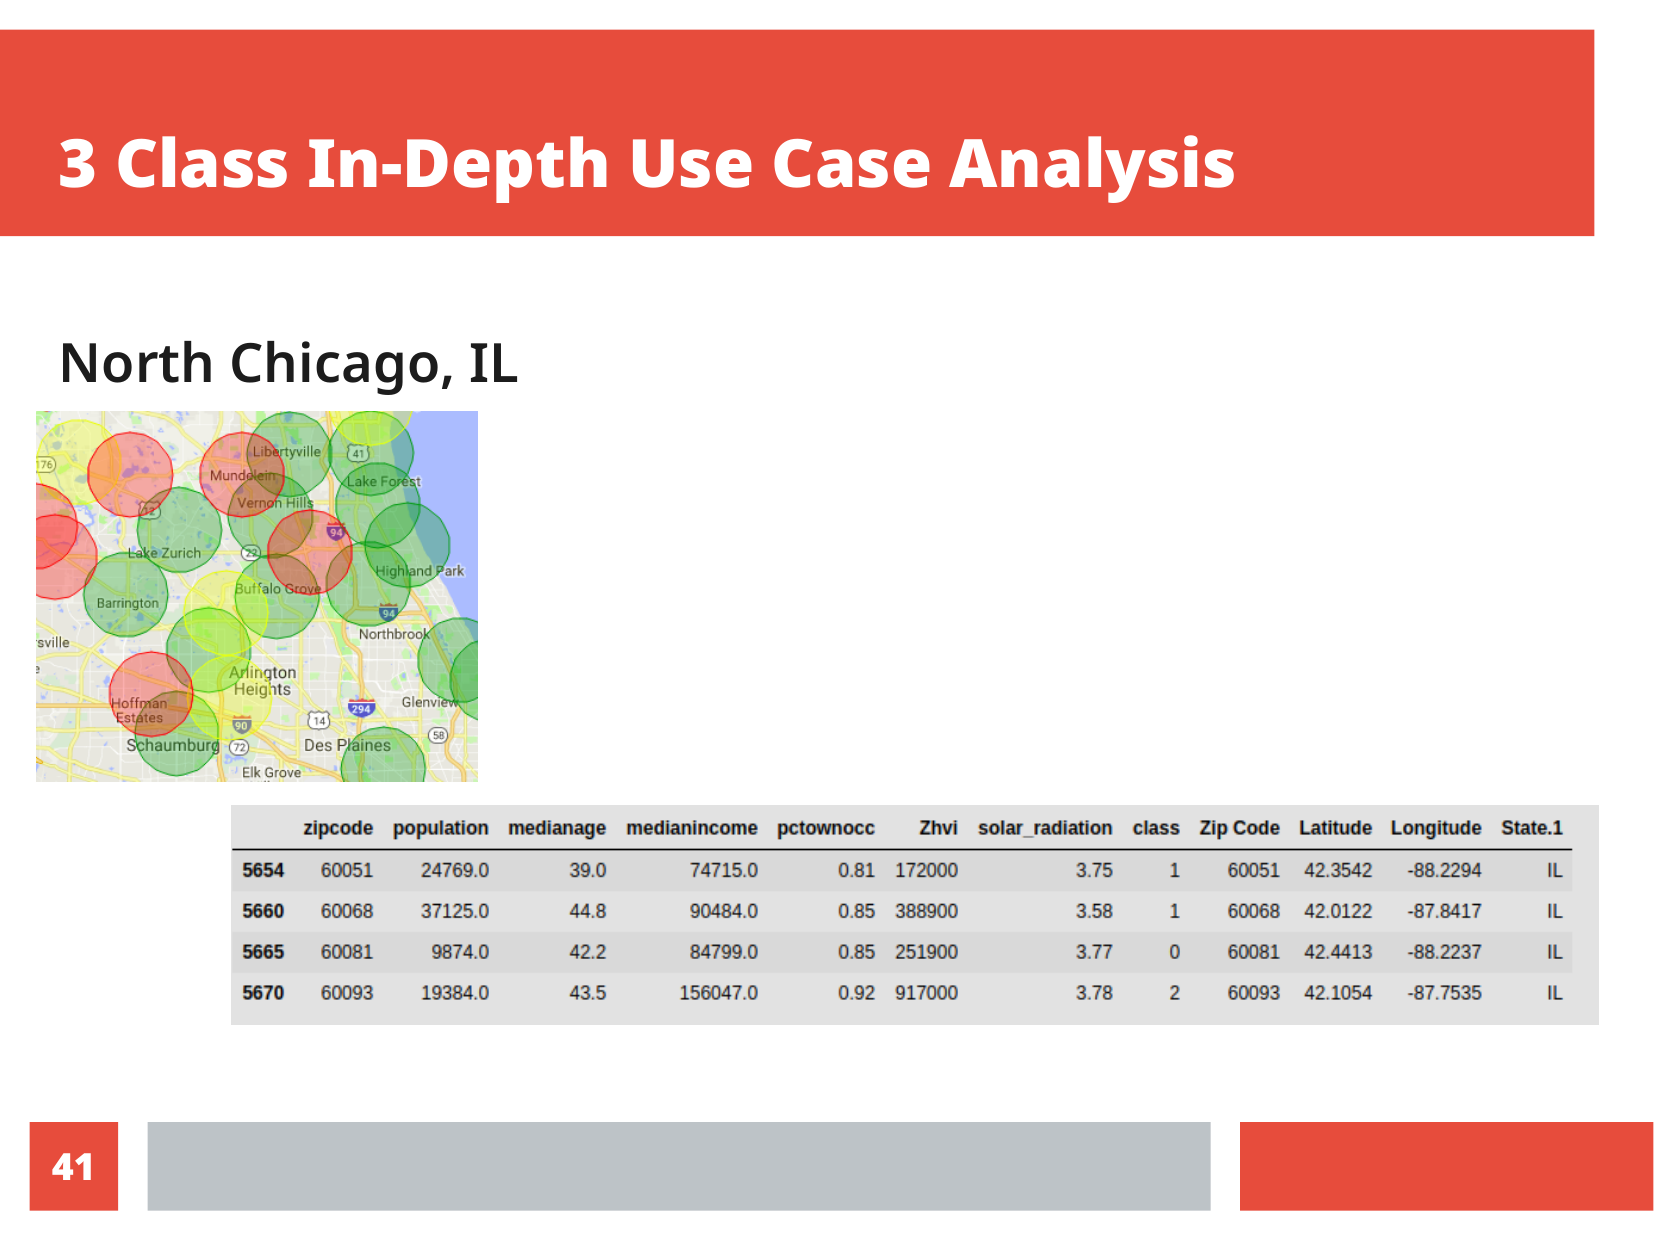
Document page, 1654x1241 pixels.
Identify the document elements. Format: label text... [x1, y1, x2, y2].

picture [231, 805, 1599, 1025]
title 3 Class In-Depth Use Case Analysis [59, 59, 1595, 207]
list North Chicago, IL [59, 324, 1565, 1093]
picture [36, 411, 478, 782]
